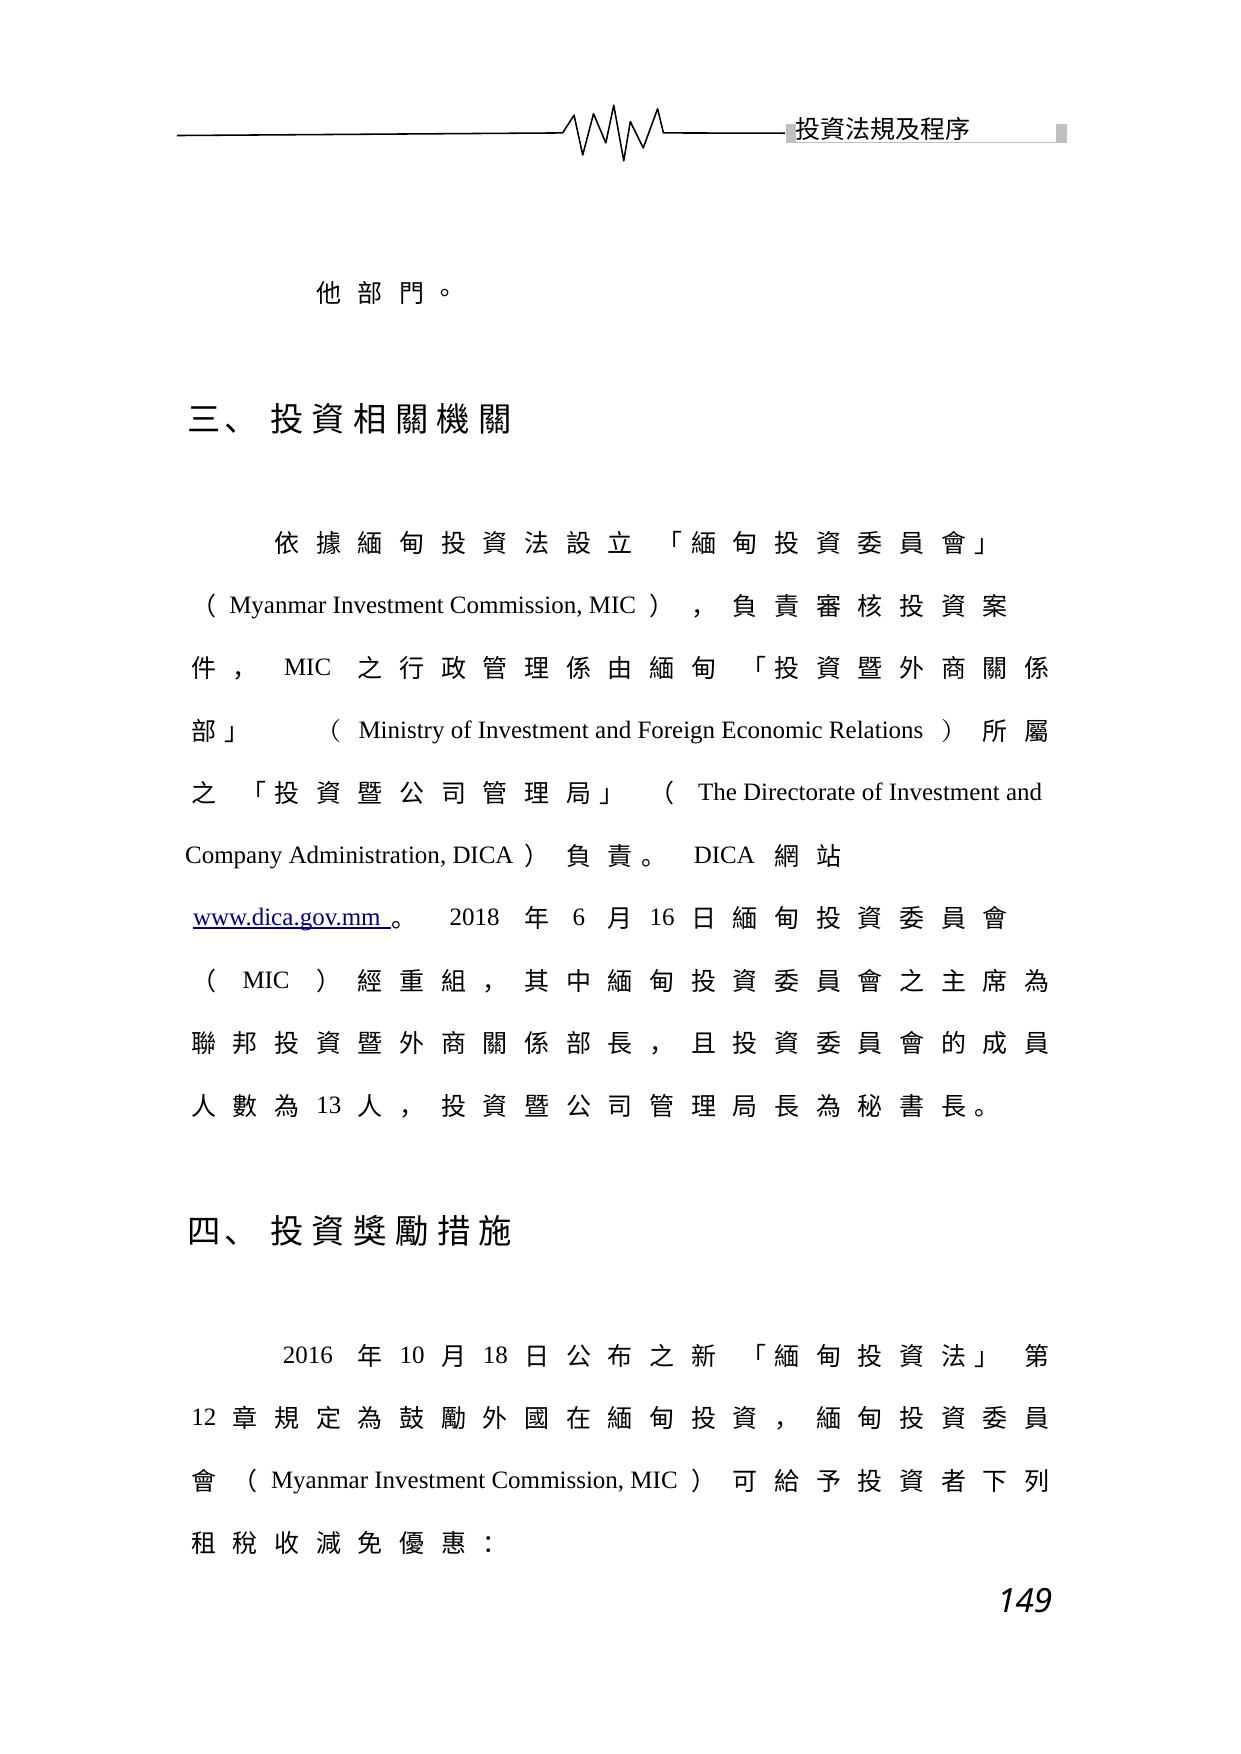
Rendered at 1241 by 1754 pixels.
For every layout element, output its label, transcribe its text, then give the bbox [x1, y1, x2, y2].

text 四、投資獎勵措施 [183, 1188, 1058, 1250]
text 他部門。 [284, 250, 1058, 313]
text 三、投資相關機關 [183, 375, 1058, 438]
text 2016年10月18日公布之新「緬甸投資法」第12章規定為鼓勵外國在緬甸投資，緬甸投資委員會（Myanmar Investment Commission, MIC）可給予投資者下列租稅收減免優惠： [183, 1313, 1058, 1563]
text 依據緬甸投資法設立「緬甸投資委員會」（Myanmar Investment Commission, MIC），負責審核投資案件，MIC之行政管理係由緬甸「投資暨外商關係部」 （Ministry of Investment and Foreign Economic Relations）所屬之「投資暨公司管理局」（The Directorate of Investment and Company Administration, DICA）負責。DICA網站www.dica.gov.mm。2018年6月16日緬甸投資委員會（MIC）經重組，其中緬甸投資委員會之主席為聯邦投資暨外商關係部長，且投資委員會的成員人數為13人，投資暨公司管理局長為秘書長。 [183, 500, 1058, 1125]
